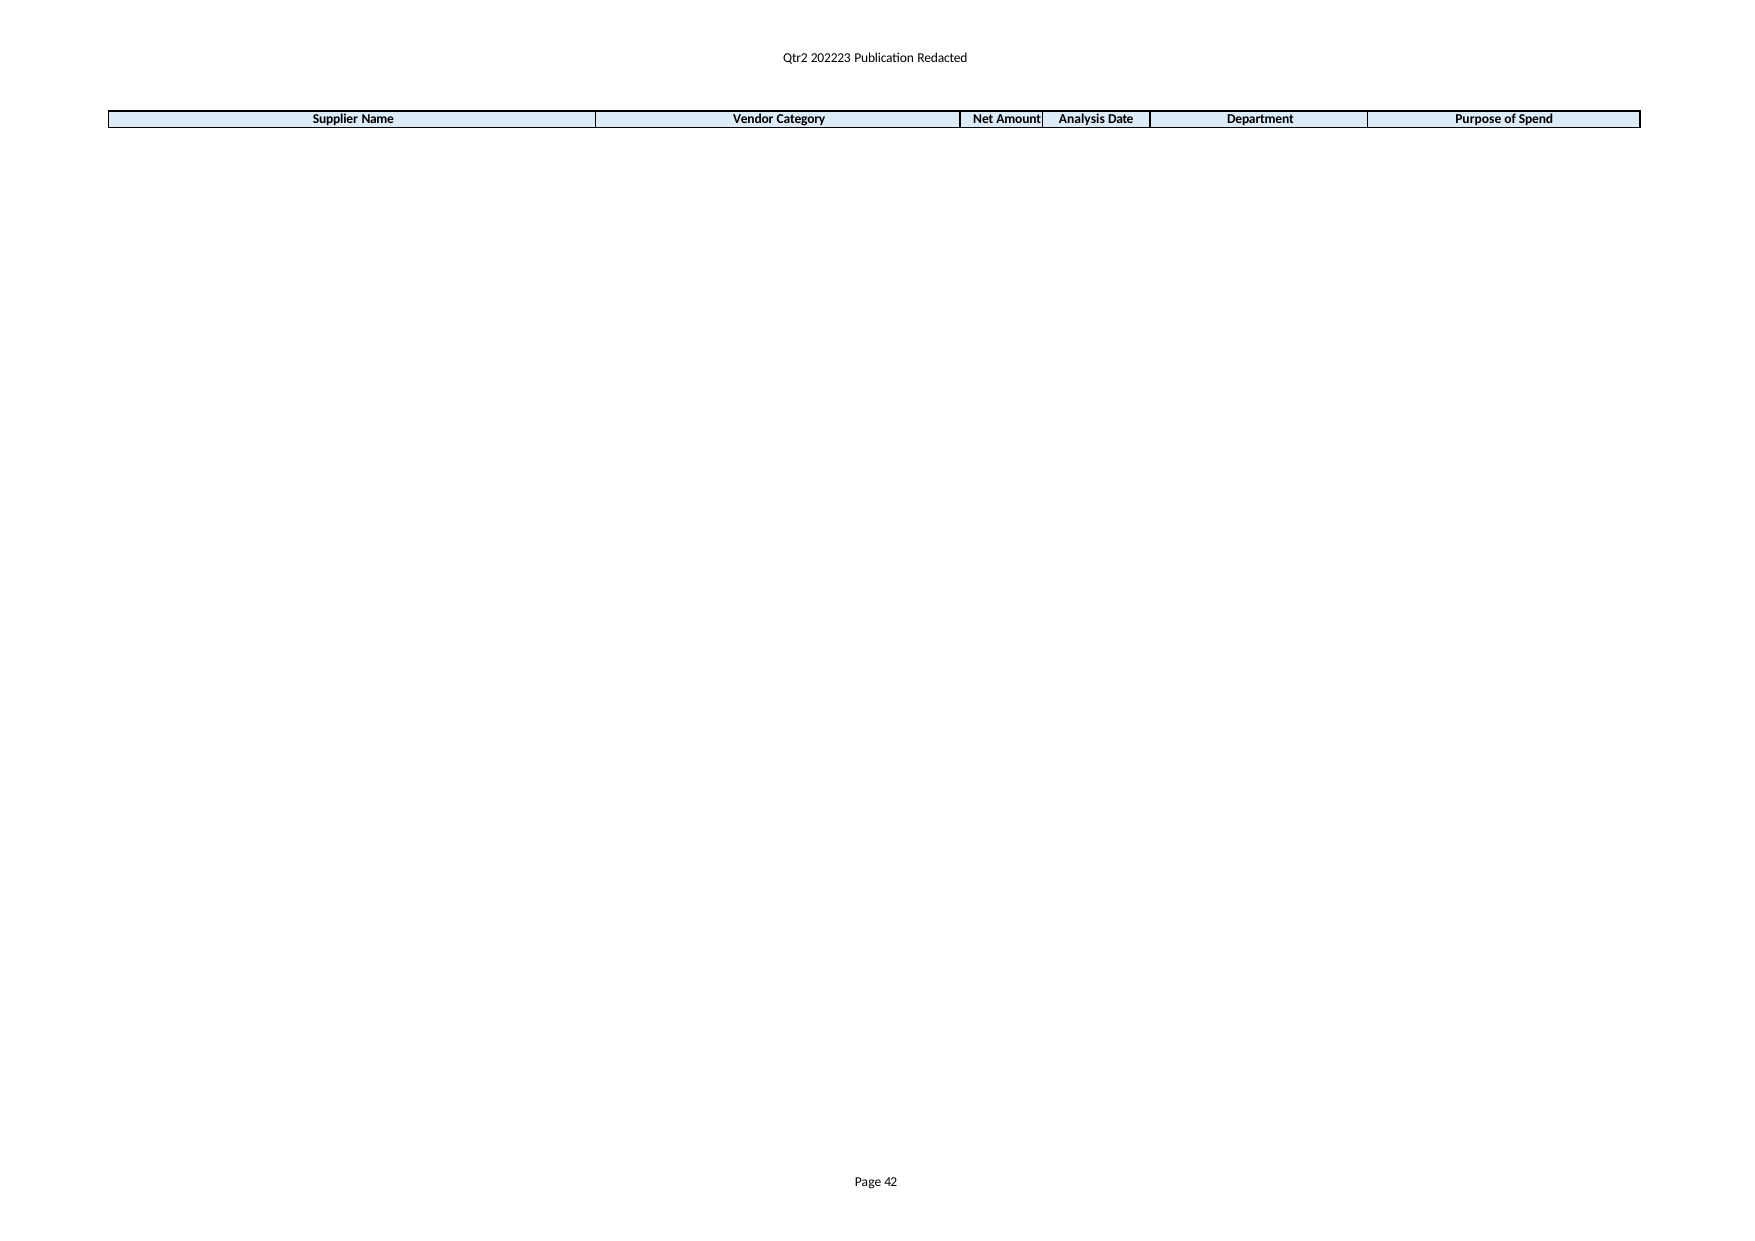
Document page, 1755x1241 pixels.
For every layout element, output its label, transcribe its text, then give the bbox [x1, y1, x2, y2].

table_header Vendor Category [596, 112, 959, 127]
table_header Purpose of Spend [1368, 112, 1639, 127]
table_header Department [1151, 112, 1367, 127]
table_header Supplier Name [109, 112, 595, 127]
table_header Net Amount [961, 112, 1042, 127]
table_header Analysis Date [1043, 112, 1149, 127]
